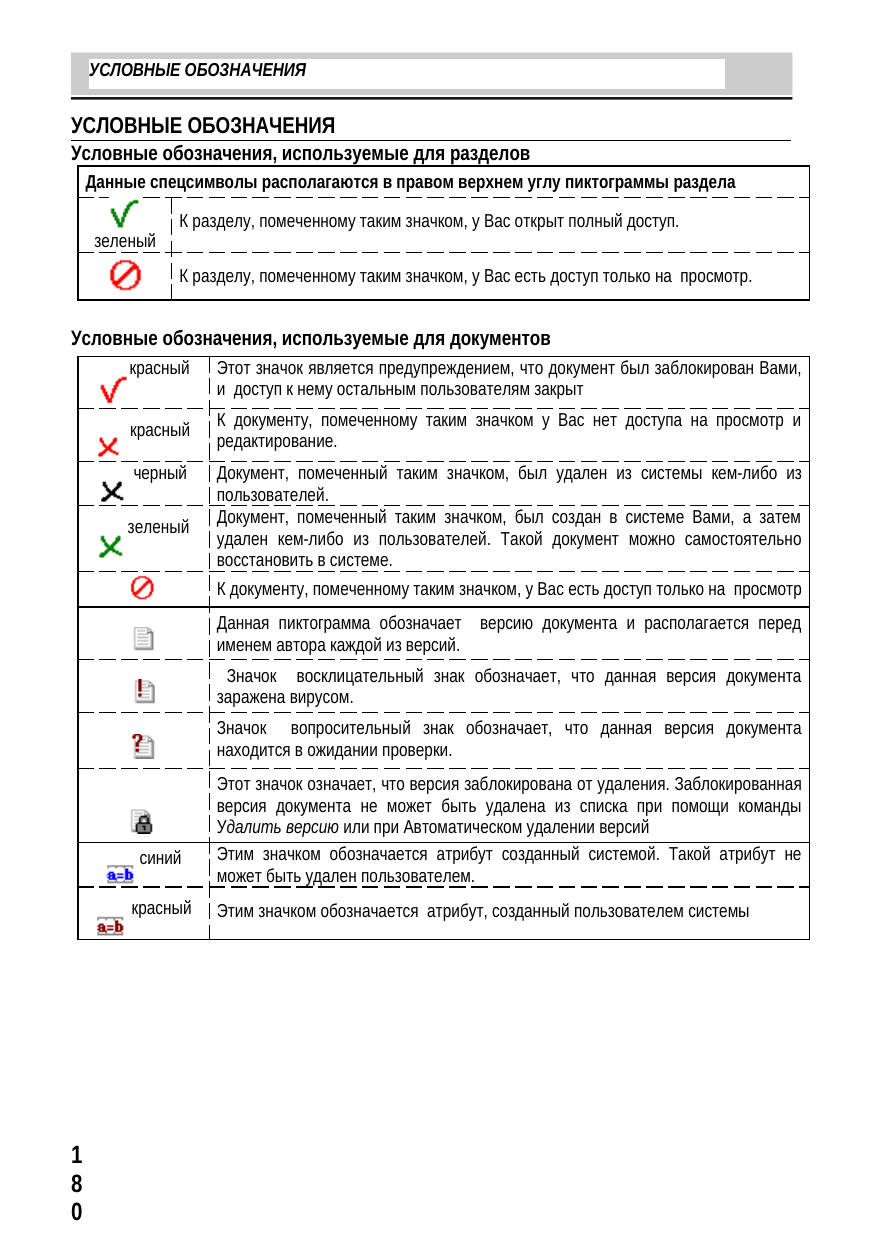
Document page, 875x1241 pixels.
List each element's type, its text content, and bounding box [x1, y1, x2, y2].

table_cell Документ, помеченный таким значком, был создан в системе Вами, а затем удален кем-либо из пользователей. Такой документ можно самостоятельно восстановить в системе. [209, 505, 809, 571]
table_cell зеленый [79, 505, 209, 571]
table_cell [79, 659, 209, 712]
table_cell Этим значком обозначается атрибут созданный системой. Такой атрибут не может быть удален пользователем. [209, 843, 809, 886]
table_cell Документ, помеченный таким значком, был удален из системы кем-либо из пользователей. [209, 461, 809, 505]
table_header Данные спецсимволы располагаются в правом верхнем углу пиктограммы раздела [79, 167, 809, 197]
table_cell К документу, помеченному таким значком у Вас нет доступа на просмотр и редактирование. [209, 408, 809, 461]
table_cell синий [79, 843, 209, 886]
subtitle УСЛОВНЫЕ ОБОЗНАЧЕНИЯ [71, 112, 791, 140]
table_cell Данная пиктограмма обозначает версию документа и располагается перед именем автора каждой из версий. [209, 608, 809, 659]
table_cell Этот значок означает, что версия заблокирована от удаления. Заблокированная версия документа не может быть удалена из списка при помощи команды Удалить версию или при Автоматическом удалении версий [209, 768, 809, 842]
table_cell Значок вопросительный знак обозначает, что данная версия документа находится в ожидании проверки. [209, 712, 809, 768]
table_header красный [79, 357, 209, 408]
table_cell черный [79, 461, 209, 505]
table_cell красный [79, 408, 209, 461]
table_cell зеленый [79, 197, 172, 252]
table_cell [79, 768, 209, 842]
table_cell красный [79, 886, 209, 939]
table_cell [79, 571, 209, 606]
table_cell К разделу, помеченному таким значком, у Вас есть доступ только на просмотр. [172, 252, 809, 299]
table_header Этот значок является предупреждением, что документ был заблокирован Вами, и доступ к нему остальным пользователям закрыт [209, 357, 809, 408]
table_cell [79, 252, 172, 299]
subtitle Условные обозначения, используемые для разделов [71, 141, 791, 165]
table_cell [79, 712, 209, 768]
table_cell К документу, помеченному таким значком, у Вас есть доступ только на просмотр [209, 571, 809, 606]
table_cell Значок восклицательный знак обозначает, что данная версия документа заражена вирусом. [209, 659, 809, 712]
table_cell [79, 608, 209, 659]
table_cell Этим значком обозначается атрибут, созданный пользователем системы [209, 886, 809, 939]
table_cell К разделу, помеченному таким значком, у Вас открыт полный доступ. [172, 197, 809, 252]
subtitle Условные обозначения, используемые для документов [71, 326, 791, 349]
